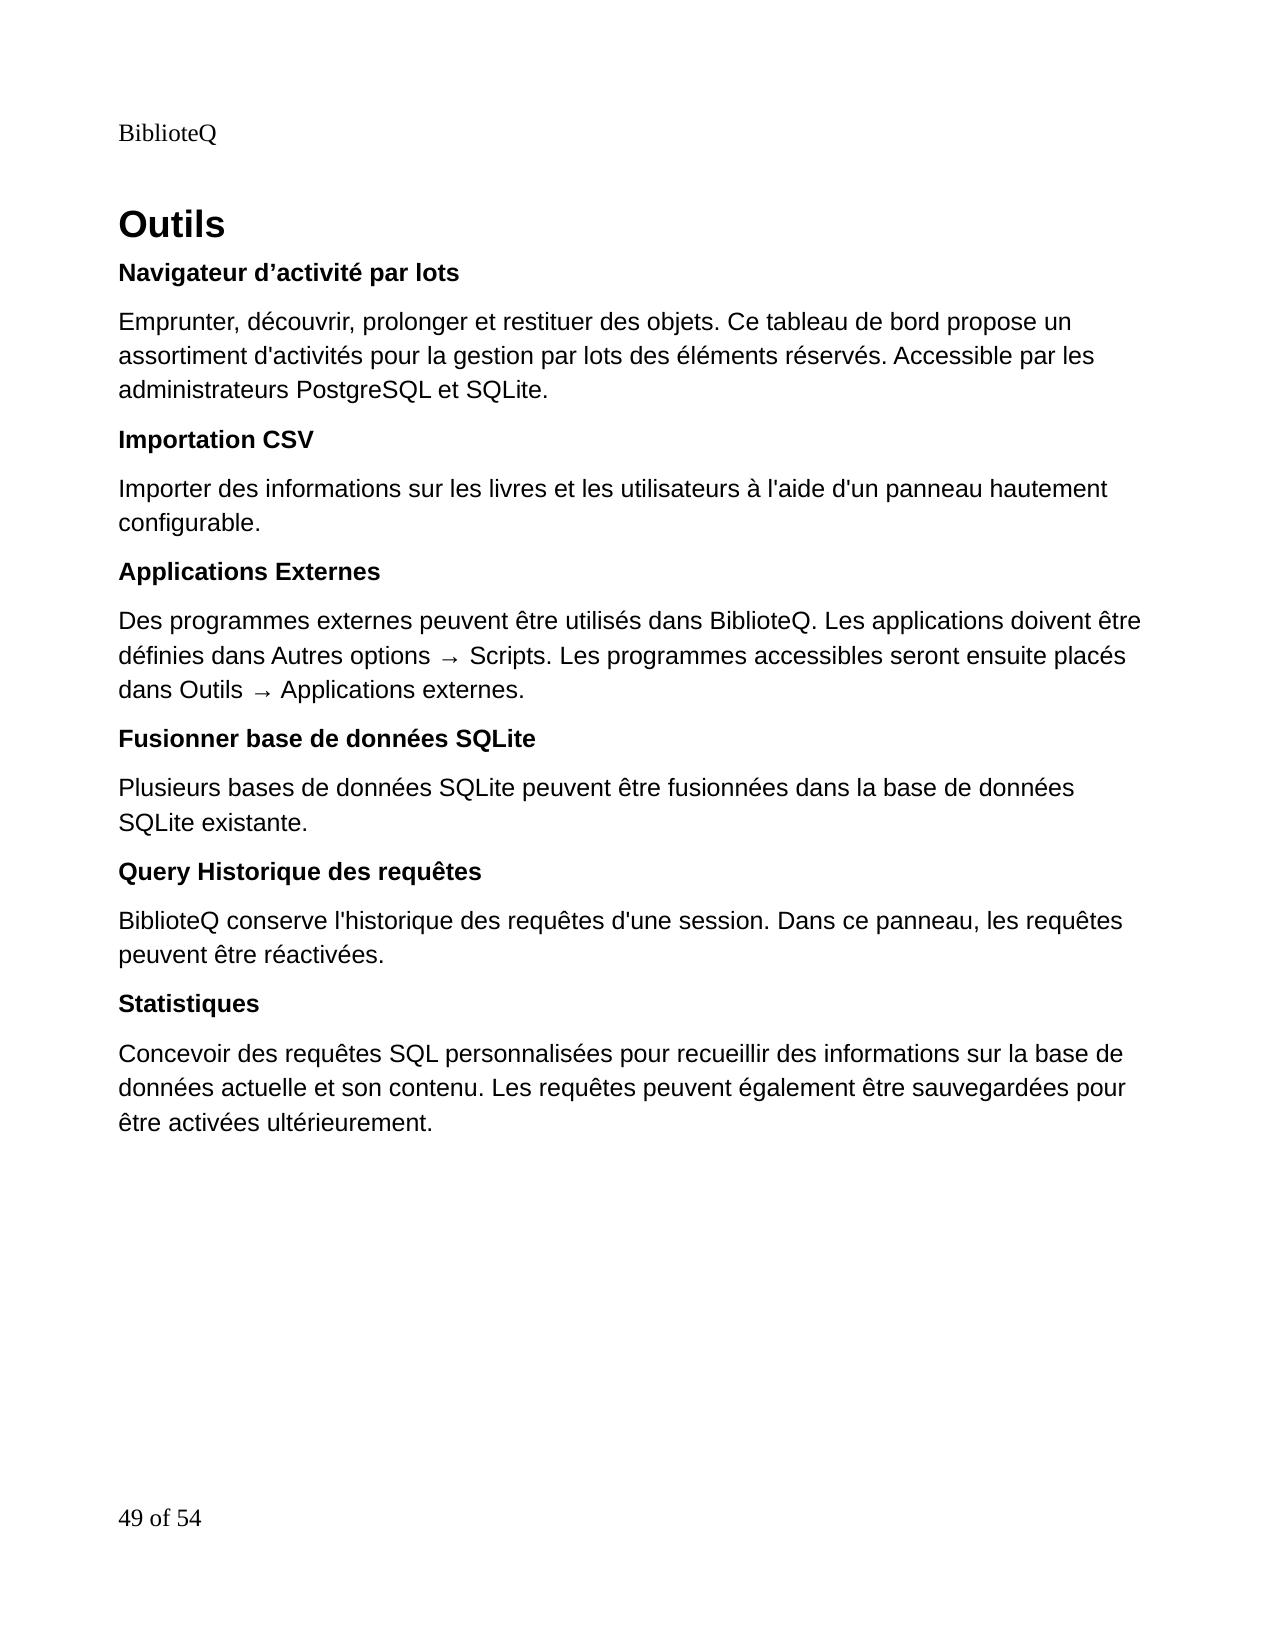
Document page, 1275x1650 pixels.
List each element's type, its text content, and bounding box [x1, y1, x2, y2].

text Fusionner base de données SQLite [118, 724, 1157, 753]
text BiblioteQ conserve l'historique des requêtes d'une session. Dans ce panneau, les requêtes peuvent être réactivées. [118, 906, 1157, 969]
text Statistiques [118, 989, 1157, 1018]
text Applications Externes [118, 557, 1157, 586]
text Query Historique des requêtes [118, 857, 1157, 886]
text Importer des informations sur les livres et les utilisateurs à l'aide d'un panneau hautement configurable. [118, 474, 1157, 537]
subtitle Outils [118, 201, 1157, 245]
text Emprunter, découvrir, prolonger et restituer des objets. Ce tableau de bord propose un assortiment d'activités pour la gestion par lots des éléments réservés. Accessible par les administrateurs PostgreSQL et SQLite. [118, 307, 1157, 404]
text Importation CSV [118, 424, 1157, 453]
text Plusieurs bases de données SQLite peuvent être fusionnées dans la base de données SQLite existante. [118, 773, 1157, 837]
text Concevoir des requêtes SQL personnalisées pour recueillir des informations sur la base de données actuelle et son contenu. Les requêtes peuvent également être sauvegardées pour être activées ultérieurement. [118, 1038, 1157, 1136]
text Navigateur d’activité par lots [118, 257, 1157, 286]
text Des programmes externes peuvent être utilisés dans BiblioteQ. Les applications doivent être définies dans Autres options → Scripts. Les programmes accessibles seront ensuite placés dans Outils → Applications externes. [118, 606, 1157, 704]
